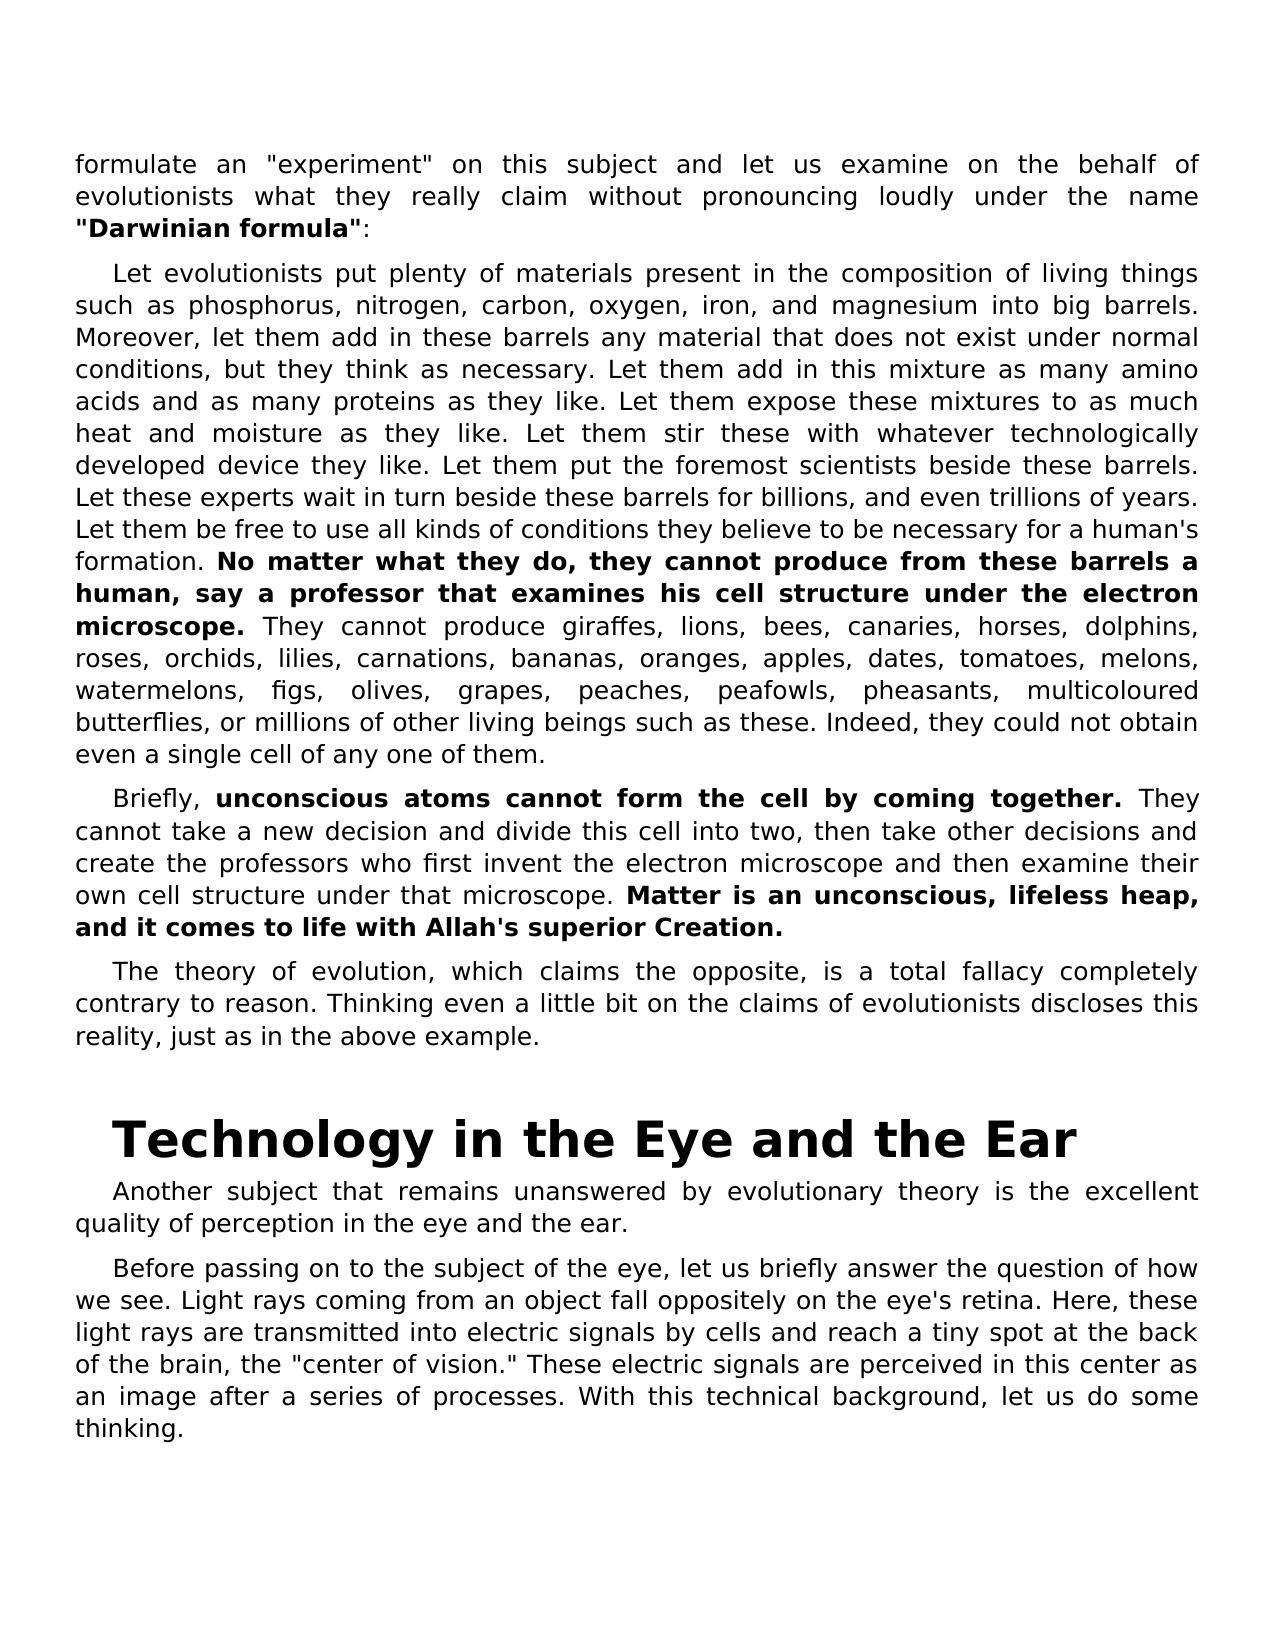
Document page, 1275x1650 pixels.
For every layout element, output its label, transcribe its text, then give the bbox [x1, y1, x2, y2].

text Another subject that remains unanswered by evolutionary theory is the excellent quality of perception in the eye and the ear. [75, 1177, 1200, 1239]
subtitle Technology in the Eye and the Ear [112, 1111, 1200, 1169]
text Briefly, unconscious atoms cannot form the cell by coming together. They cannot take a new decision and divide this cell into two, then take other decisions and create the professors who first invent the electron microscope and then examine their own cell structure under that microscope. Matter is an unconscious, lifeless heap, and it comes to life with Allah's superior Creation. [75, 784, 1200, 942]
text Let evolutionists put plenty of materials present in the composition of living things such as phosphorus, nitrogen, carbon, oxygen, iron, and magnesium into big barrels. Moreover, let them add in these barrels any material that does not exist under normal conditions, but they think as necessary. Let them add in this mixture as many amino acids and as many proteins as they like. Let them expose these mixtures to as much heat and moisture as they like. Let them stir these with whatever technologically developed device they like. Let them put the foremost scientists beside these barrels. Let these experts wait in turn beside these barrels for billions, and even trillions of years. Let them be free to use all kinds of conditions they believe to be necessary for a human's formation. No matter what they do, they cannot produce from these barrels a human, say a professor that examines his cell structure under the electron microscope. They cannot produce giraffes, lions, bees, canaries, horses, dolphins, roses, orchids, lilies, carnations, bananas, oranges, apples, dates, tomatoes, melons, watermelons, figs, olives, grapes, peaches, peafowls, pheasants, multicoloured butterflies, or millions of other living beings such as these. Indeed, they could not obtain even a single cell of any one of them. [75, 259, 1200, 769]
text The theory of evolution, which claims the opposite, is a total fallacy completely contrary to reason. Thinking even a little bit on the claims of evolutionists discloses this reality, just as in the above example. [75, 957, 1200, 1051]
text formulate an "experiment" on this subject and let us examine on the behalf of evolutionists what they really claim without pronouncing loudly under the name "Darwinian formula": [75, 150, 1200, 243]
text Before passing on to the subject of the eye, let us briefly answer the question of how we see. Light rays coming from an object fall oppositely on the eye's retina. Here, these light rays are transmitted into electric signals by cells and reach a tiny spot at the back of the brain, the "center of vision." These electric signals are perceived in this center as an image after a series of processes. With this technical background, let us do some thinking. [75, 1254, 1200, 1444]
